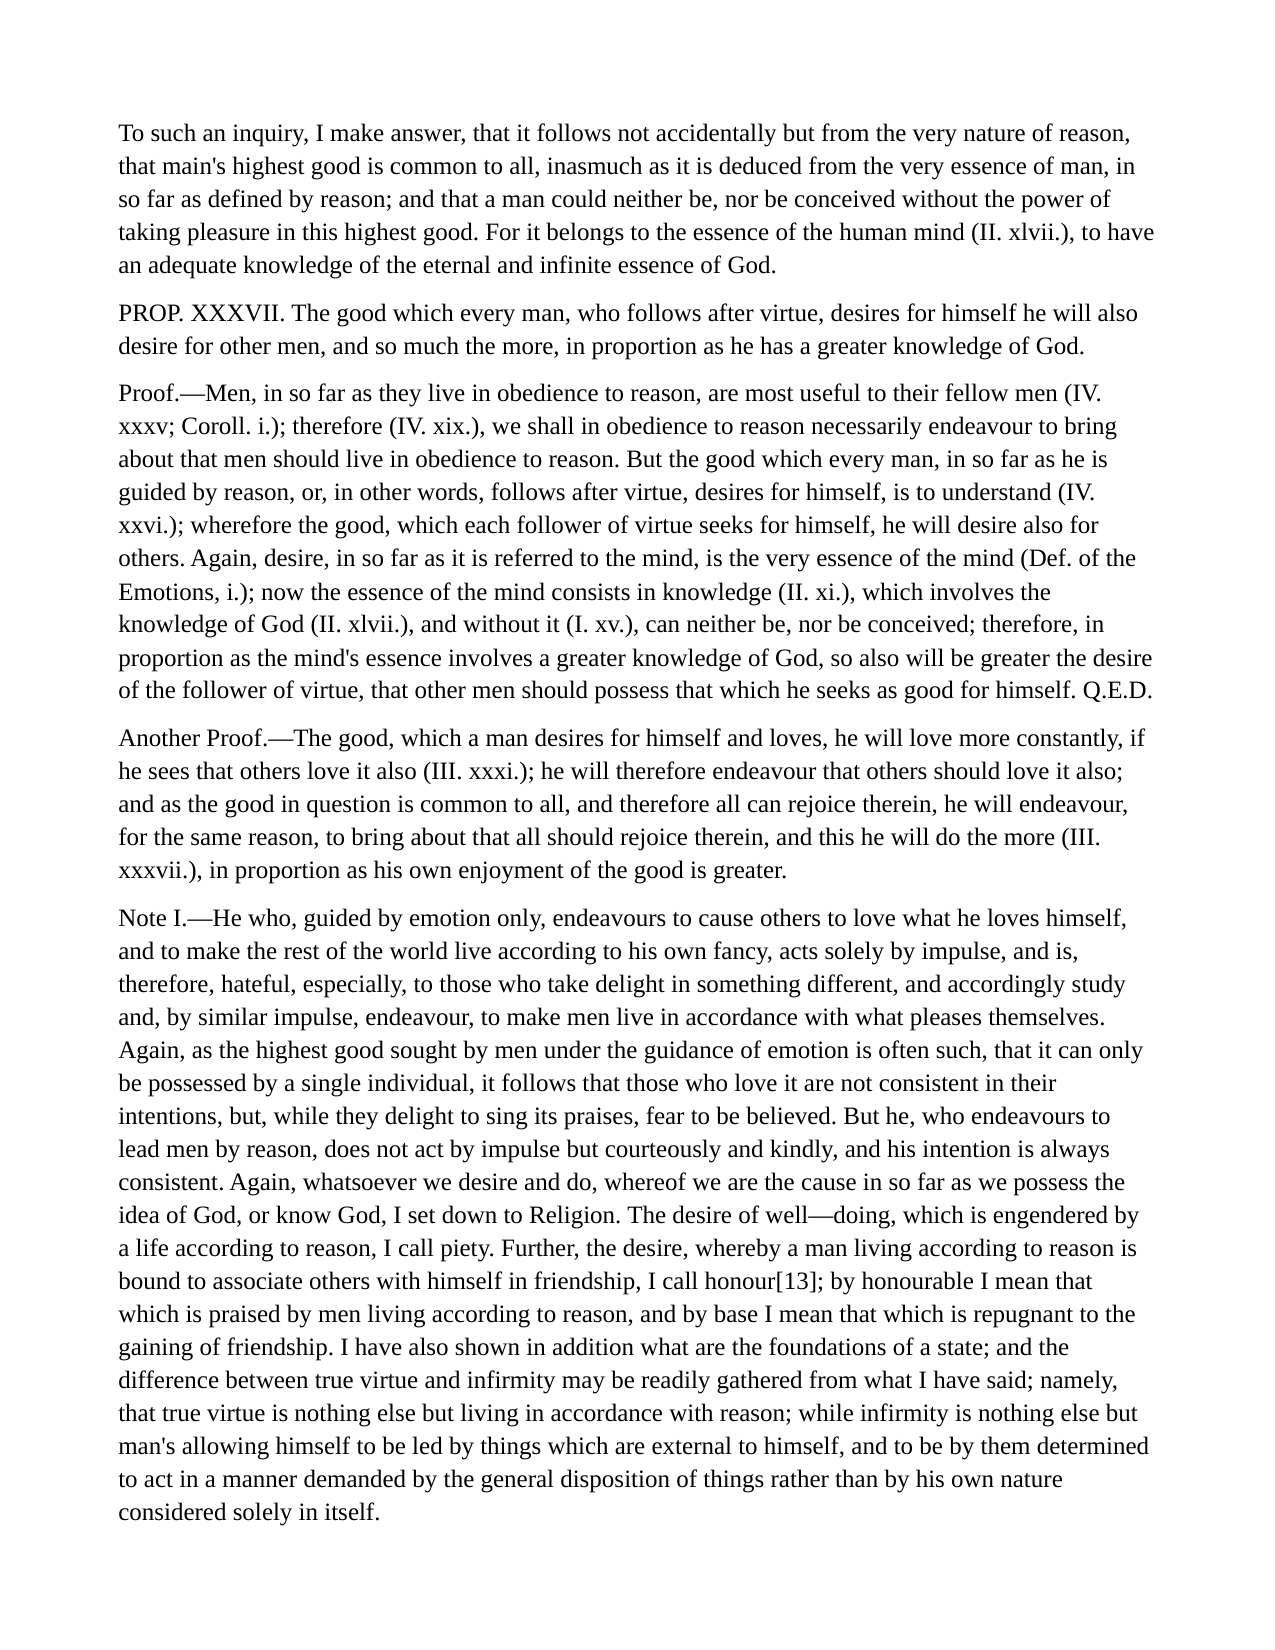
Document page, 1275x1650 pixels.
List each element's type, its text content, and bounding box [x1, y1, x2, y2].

text PROP. XXXVII. The good which every man, who follows after virtue, desires for himself he will also desire for other men, and so much the more, in proportion as he has a greater knowledge of God. [118, 298, 1157, 359]
text Note I.—He who, guided by emotion only, endeavours to cause others to love what he loves himself, and to make the rest of the world live according to his own fancy, acts solely by impulse, and is, therefore, hateful, especially, to those who take delight in something different, and accordingly study and, by similar impulse, endeavour, to make men live in accordance with what pleases themselves. Again, as the highest good sought by men under the guidance of emotion is often such, that it can only be possessed by a single individual, it follows that those who love it are not consistent in their intentions, but, while they delight to sing its praises, fear to be believed. But he, who endeavours to lead men by reason, does not act by impulse but courteously and kindly, and his intention is always consistent. Again, whatsoever we desire and do, whereof we are the cause in so far as we possess the idea of God, or know God, I set down to Religion. The desire of well—doing, which is engendered by a life according to reason, I call piety. Further, the desire, whereby a man living according to reason is bound to associate others with himself in friendship, I call honour[13]; by honourable I mean that which is praised by men living according to reason, and by base I mean that which is repugnant to the gaining of friendship. I have also shown in addition what are the foundations of a state; and the difference between true virtue and infirmity may be readily gathered from what I have said; namely, that true virtue is nothing else but living in accordance with reason; while infirmity is nothing else but man's allowing himself to be led by things which are external to himself, and to be by them determined to act in a manner demanded by the general disposition of things rather than by his own nature considered solely in itself. [118, 903, 1157, 1526]
text Proof.—Men, in so far as they live in obedience to reason, are most useful to their fellow men (IV. xxxv; Coroll. i.); therefore (IV. xix.), we shall in obedience to reason necessarily endeavour to bring about that men should live in obedience to reason. But the good which every man, in so far as he is guided by reason, or, in other words, follows after virtue, desires for himself, is to understand (IV. xxvi.); wherefore the good, which each follower of virtue seeks for himself, he will desire also for others. Again, desire, in so far as it is referred to the mind, is the very essence of the mind (Def. of the Emotions, i.); now the essence of the mind consists in knowledge (II. xi.), which involves the knowledge of God (II. xlvii.), and without it (I. xv.), can neither be, nor be conceived; therefore, in proportion as the mind's essence involves a greater knowledge of God, so also will be greater the desire of the follower of virtue, that other men should possess that which he seeks as good for himself. Q.E.D. [118, 378, 1157, 704]
text To such an inquiry, I make answer, that it follows not accidentally but from the very nature of reason, that main's highest good is common to all, inasmuch as it is deduced from the very essence of man, in so far as defined by reason; and that a man could neither be, nor be conceived without the power of taking pleasure in this highest good. For it belongs to the essence of the human mind (II. xlvii.), to have an adequate knowledge of the eternal and infinite essence of God. [118, 118, 1157, 279]
text Another Proof.—The good, which a man desires for himself and loves, he will love more constantly, if he sees that others love it also (III. xxxi.); he will therefore endeavour that others should love it also; and as the good in question is common to all, and therefore all can rejoice therein, he will endeavour, for the same reason, to bring about that all should rejoice therein, and this he will do the more (III. xxxvii.), in proportion as his own enjoyment of the good is greater. [118, 723, 1157, 884]
